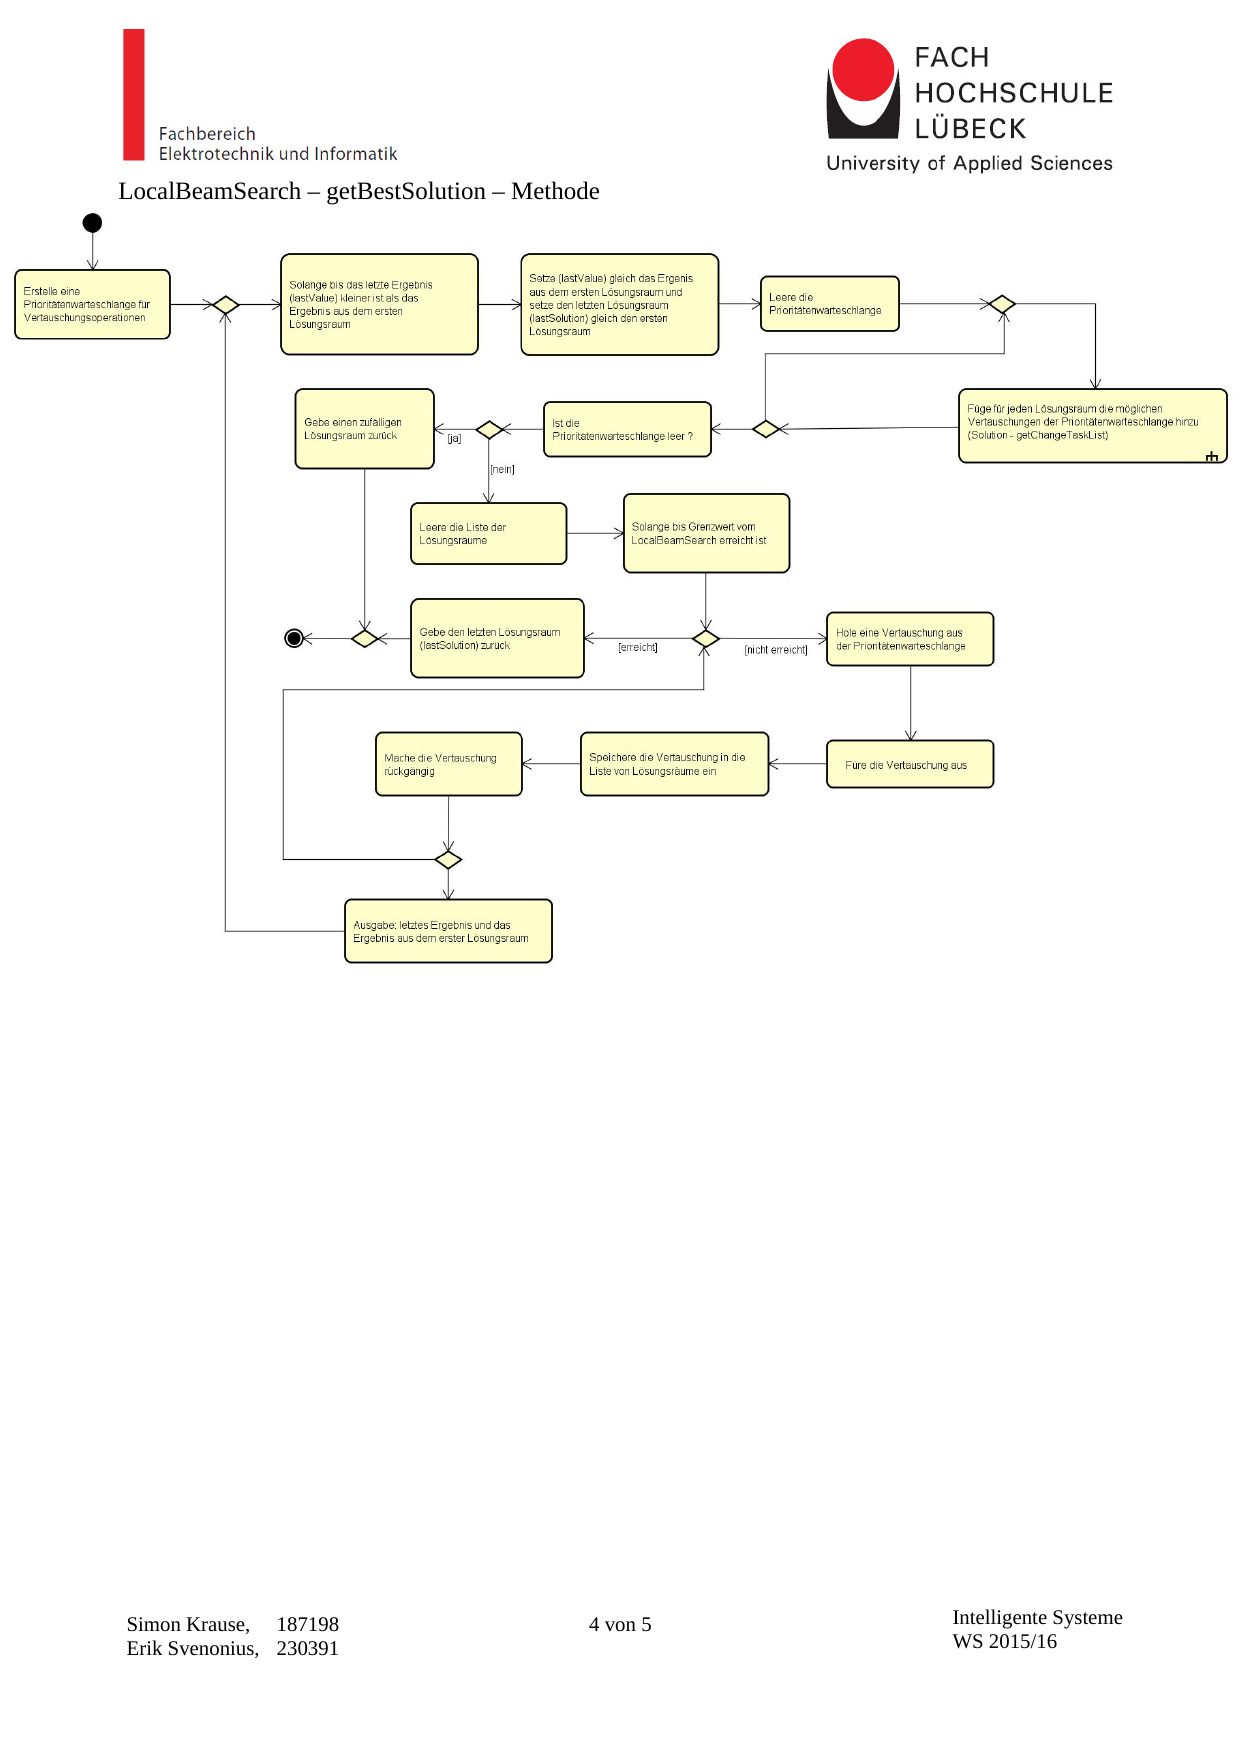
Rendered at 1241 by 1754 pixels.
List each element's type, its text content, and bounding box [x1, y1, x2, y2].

picture [816, 38, 1118, 181]
text LocalBeamSearch – getBestSolution – Methode [118, 176, 1122, 205]
picture [123, 29, 402, 172]
picture [6, 205, 1235, 971]
